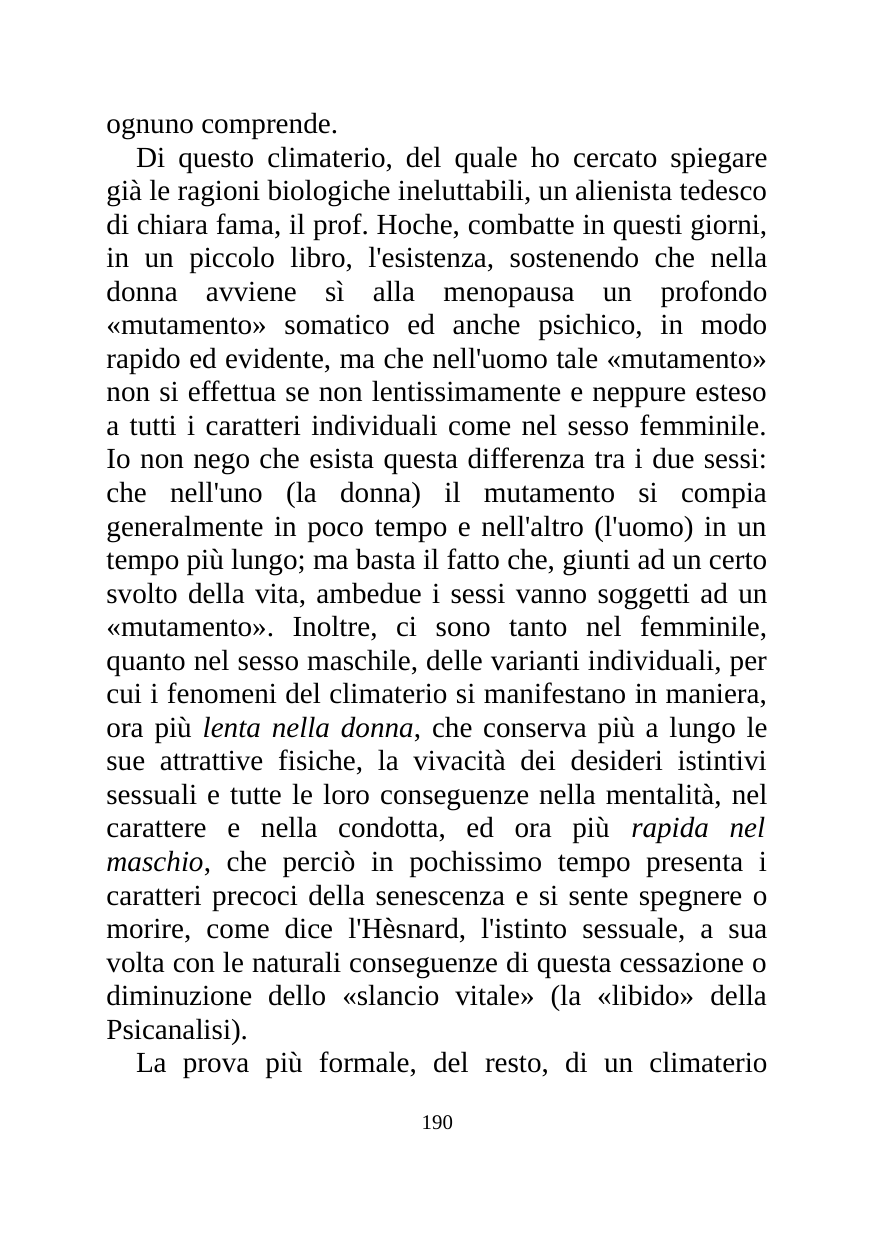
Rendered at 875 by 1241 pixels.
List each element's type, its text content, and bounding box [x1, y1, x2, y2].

text Di questo climaterio, del quale ho cercato spiegare già le ragioni biologiche ineluttabili, un alienista tedesco di chiara fama, il prof. Hoche, combatte in questi giorni, in un piccolo libro, l'esistenza, sostenendo che nella donna avviene sì alla menopausa un profondo «mutamento» somatico ed anche psichico, in modo rapido ed evidente, ma che nell'uomo tale «mutamento» non si effettua se non lentissimamente e neppure esteso a tutti i caratteri individuali come nel sesso femminile. Io non nego che esista questa differenza tra i due sessi: che nell'uno (la donna) il mutamento si compia generalmente in poco tempo e nell'altro (l'uomo) in un tempo più lungo; ma basta il fatto che, giunti ad un certo svolto della vita, ambedue i sessi vanno soggetti ad un «mutamento». Inoltre, ci sono tanto nel femminile, quanto nel sesso maschile, delle varianti individuali, per cui i fenomeni del climaterio si manifestano in maniera, ora più lenta nella donna, che conserva più a lungo le sue attrattive fisiche, la vivacità dei desideri istintivi sessuali e tutte le loro conseguenze nella mentalità, nel carattere e nella condotta, ed ora più rapida nel maschio, che perciò in pochissimo tempo presenta i caratteri precoci della senescenza e si sente spegnere o morire, come dice l'Hèsnard, l'istinto sessuale, a sua volta con le naturali conseguenze di questa cessazione o diminuzione dello «slancio vitale» (la «libido» della Psicanalisi). [106, 140, 768, 1045]
text ognuno comprende. [106, 106, 768, 140]
text La prova più formale, del resto, di un climaterio [106, 1045, 768, 1079]
